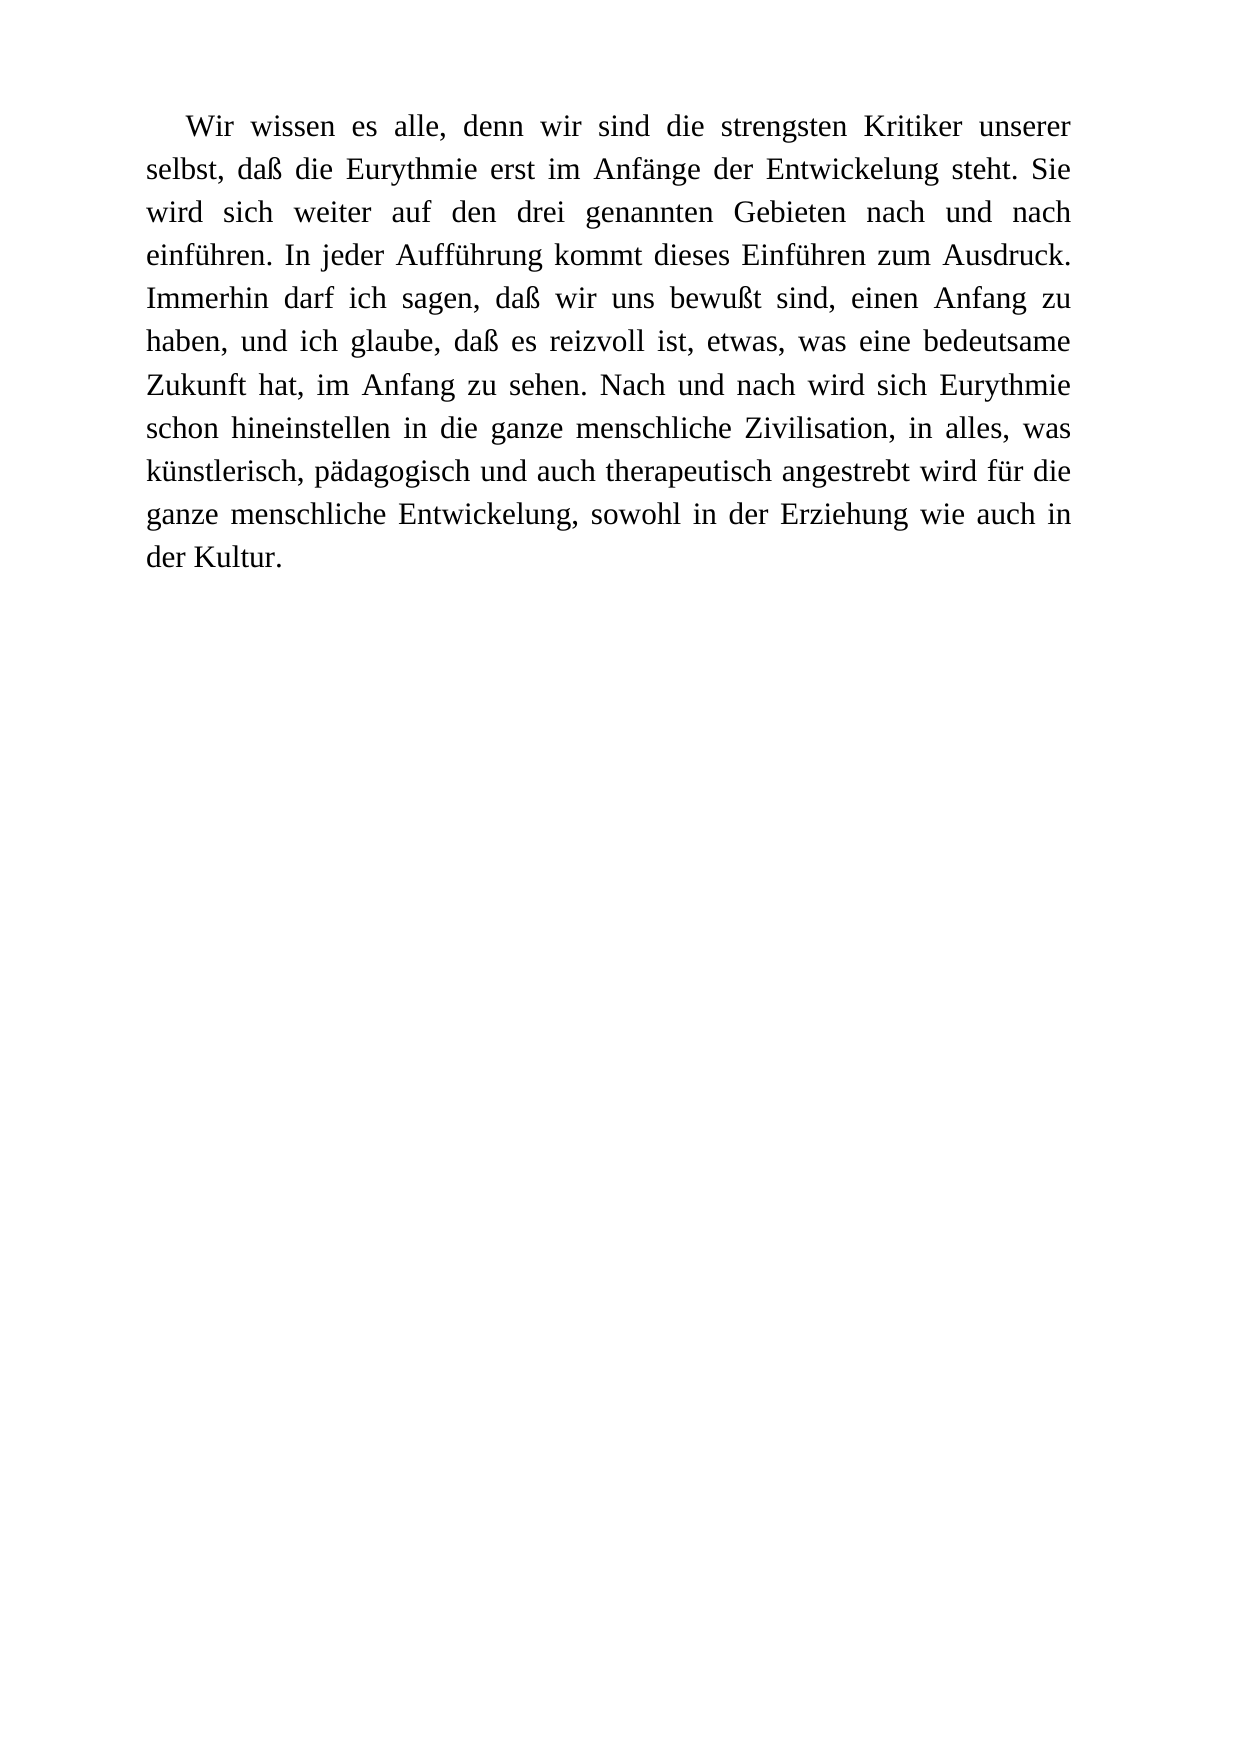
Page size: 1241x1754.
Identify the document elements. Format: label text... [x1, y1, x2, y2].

text Wir wissen es alle, denn wir sind die strengsten Kritiker unserer selbst, daß die Eurythmie erst im Anfänge der Entwickelung steht. Sie wird sich weiter auf den drei genannten Gebieten nach und nach einführen. In jeder Aufführung kommt dieses Einführen zum Ausdruck. Immerhin darf ich sagen, daß wir uns bewußt sind, einen Anfang zu haben, und ich glaube, daß es reizvoll ist, etwas, was eine bedeutsame Zukunft hat, im Anfang zu sehen. Nach und nach wird sich Eurythmie schon hineinstellen in die ganze menschliche Zivilisation, in alles, was künstlerisch, pädagogisch und auch therapeutisch angestrebt wird für die ganze menschliche Entwickelung, sowohl in der Erziehung wie auch in der Kultur. [146, 107, 1072, 574]
